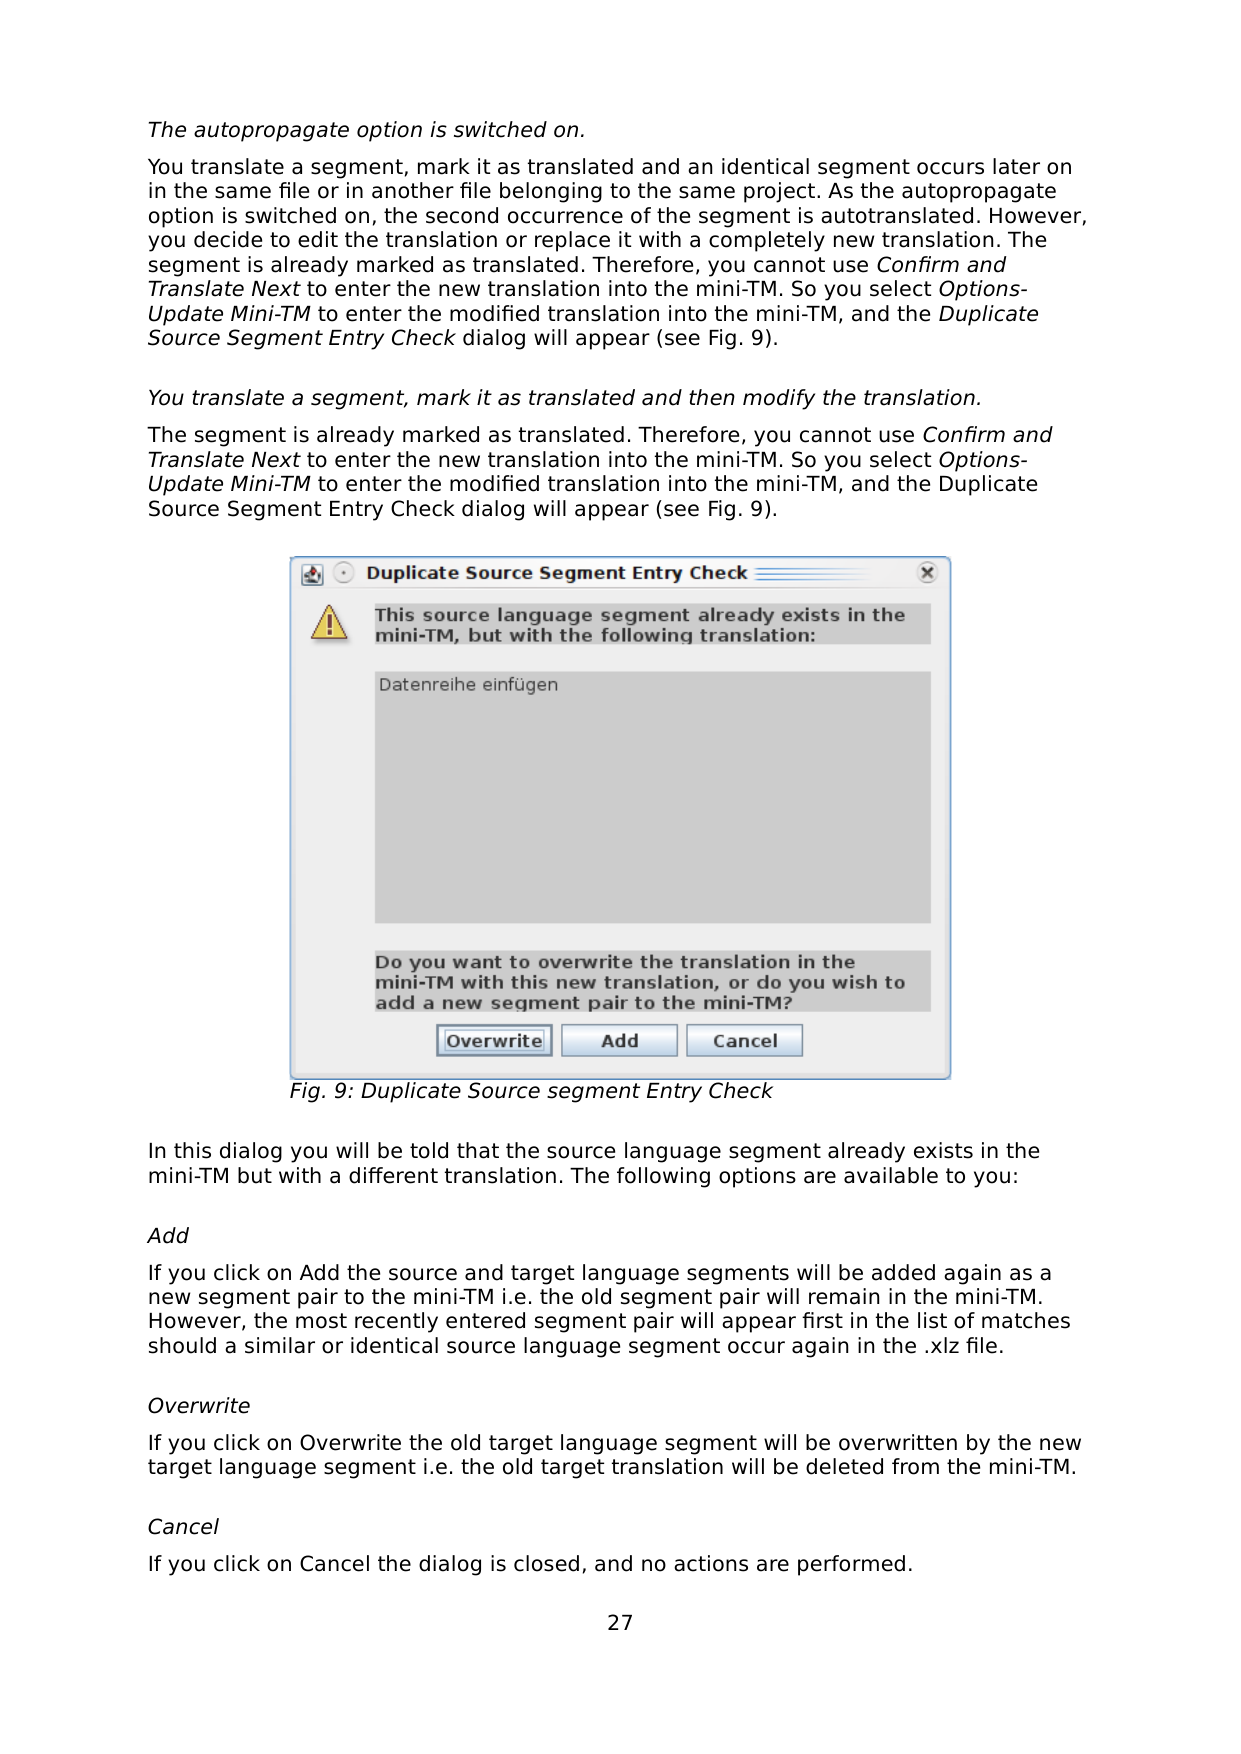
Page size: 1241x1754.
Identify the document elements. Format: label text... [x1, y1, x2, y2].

text You translate a segment, mark it as translated and then modify the translation. [148, 386, 1093, 411]
text Cancel [148, 1515, 1093, 1539]
text Add [148, 1224, 1093, 1248]
text In this dialog you will be told that the source language segment already exists in the mini-TM but with a different translation. The following options are available to you: [148, 533, 1093, 1188]
text Overwrite [148, 1394, 1093, 1418]
text Fig. 9: Duplicate Source segment Entry Check [289, 1080, 951, 1104]
text If you click on Add the source and target language segments will be added again as a new segment pair to the mini-TM i.e. the old segment pair will remain in the mini-TM. However, the most recently entered segment pair will appear first in the list of matches should a similar or identical source language segment occur again in the .xlz file. [148, 1261, 1093, 1358]
text You translate a segment, mark it as translated and an identical segment occurs later on in the same file or in another file belonging to the same project. As the autopropagate option is switched on, the second occurrence of the segment is autotranslated. However, you decide to edit the translation or replace it with a completely new translation. The segment is already marked as translated. Therefore, you cannot use Confirm and Translate Next to enter the new translation into the mini-TM. So you select Options-Update Mini-TM to enter the modified translation into the mini-TM, and the Duplicate Source Segment Entry Check dialog will appear (see Fig. 9). [148, 155, 1093, 351]
text The autopropagate option is switched on. [148, 118, 1093, 143]
text If you click on Cancel the dialog is closed, and no actions are performed. [148, 1552, 1093, 1576]
text If you click on Overwrite the old target language segment will be overwritten by the new target language segment i.e. the old target translation will be deleted from the mini-TM. [148, 1431, 1093, 1480]
picture [289, 556, 952, 1080]
text The segment is already marked as translated. Therefore, you cannot use Confirm and Translate Next to enter the new translation into the mini-TM. So you select Options-Update Mini-TM to enter the modified translation into the mini-TM, and the Duplicate Source Segment Entry Check dialog will appear (see Fig. 9). [148, 423, 1093, 521]
